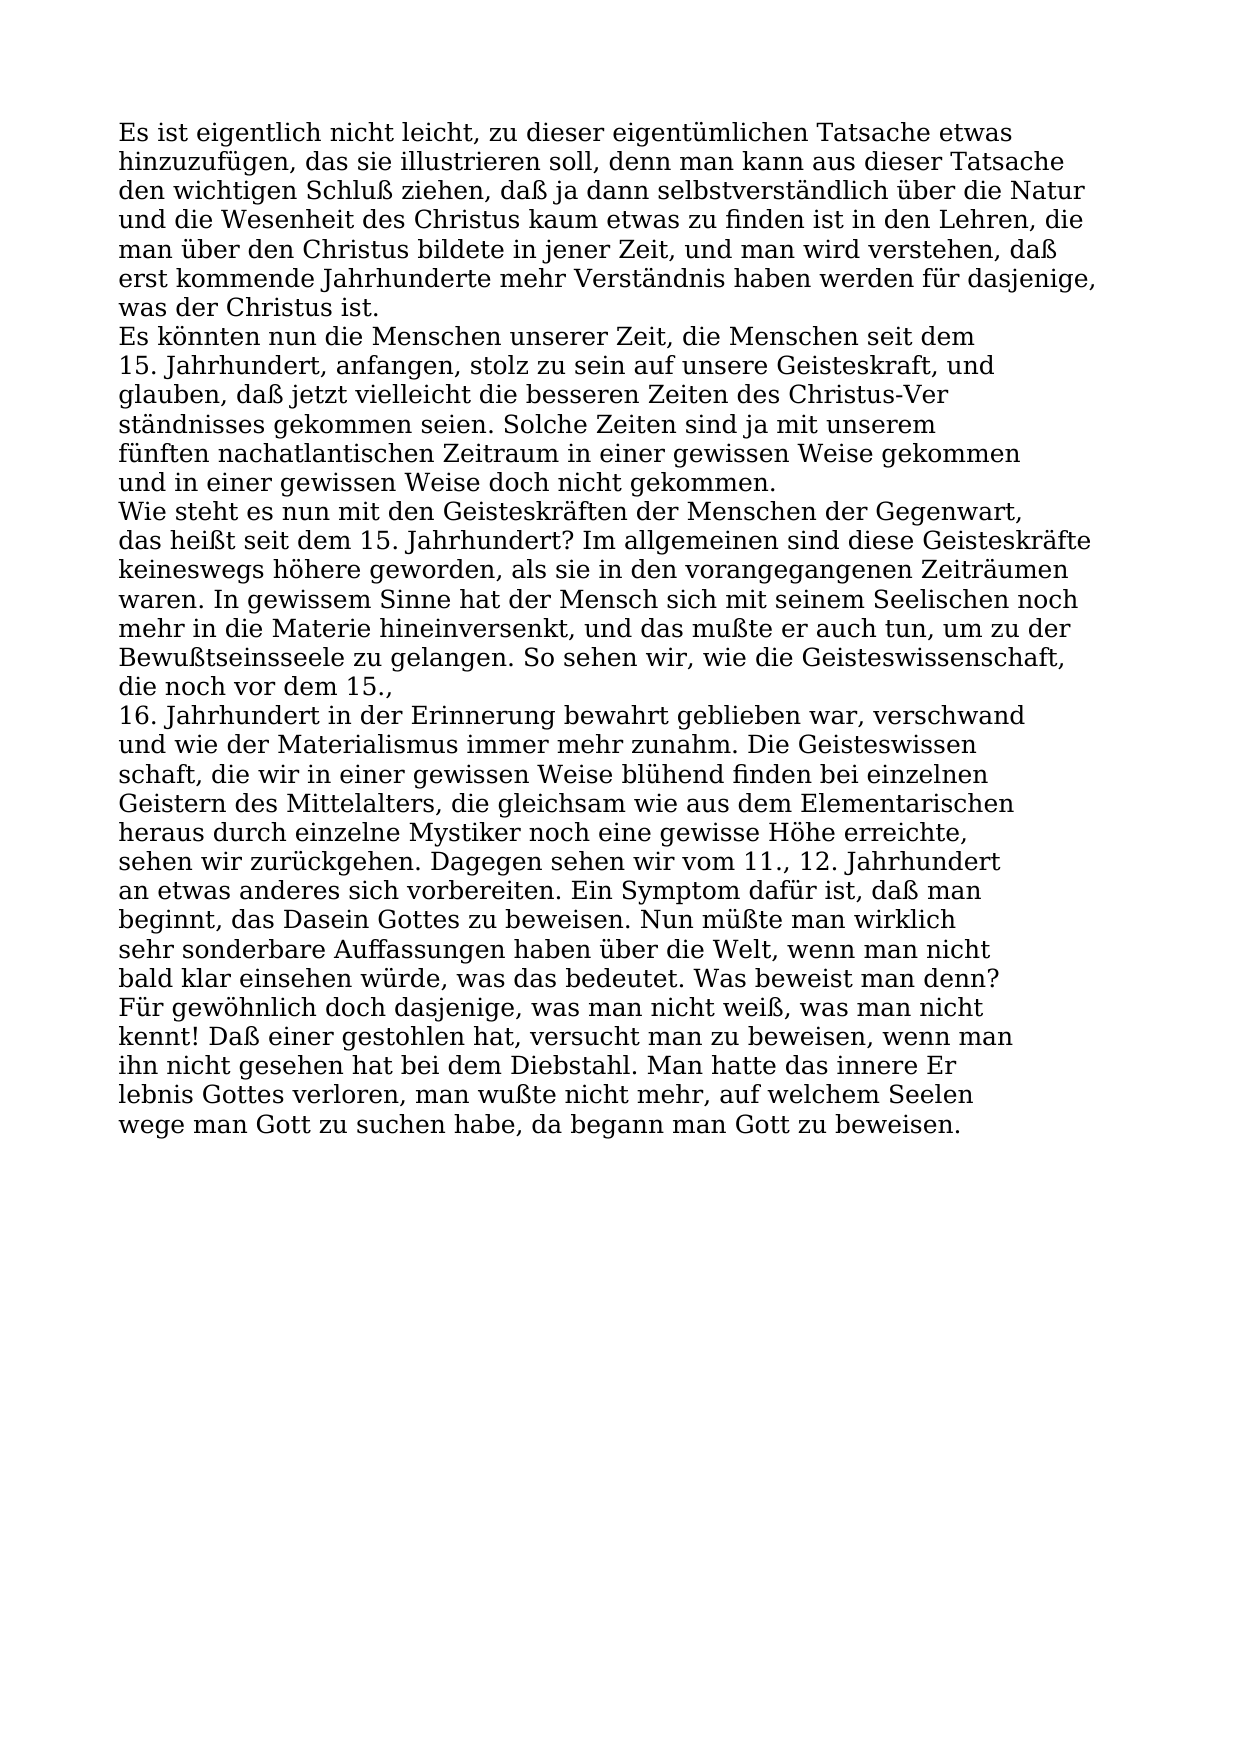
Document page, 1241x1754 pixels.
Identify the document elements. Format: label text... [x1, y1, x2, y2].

text an etwas anderes sich vorbereiten. Ein Symptom dafür ist, daß man [118, 876, 1122, 906]
text sehr sonderbare Auffassungen haben über die Welt, wenn man nicht [118, 935, 1122, 964]
text 15. Jahrhundert, anfangen, stolz zu sein auf unsere Geisteskraft, und [118, 351, 1122, 381]
text man über den Christus bildete in jener Zeit, und man wird verstehen, daß [118, 235, 1122, 264]
text 16. Jahrhundert in der Erinnerung bewahrt geblieben war, verschwand [118, 701, 1122, 731]
text Es ist eigentlich nicht leicht, zu dieser eigentümlichen Tatsache etwas [118, 118, 1122, 147]
text und in einer gewissen Weise doch nicht gekommen. [118, 468, 1122, 497]
text und die Wesenheit des Christus kaum etwas zu finden ist in den Lehren, die [118, 206, 1122, 235]
text Für gewöhnlich doch dasjenige, was man nicht weiß, was man nicht [118, 993, 1122, 1022]
text Geistern des Mittelalters, die gleichsam wie aus dem Elementarischen [118, 789, 1122, 818]
text Es könnten nun die Menschen unserer Zeit, die Menschen seit dem [118, 322, 1122, 351]
text Bewußtseinsseele zu gelangen. So sehen wir, wie die Geisteswissenschaft, [118, 643, 1122, 672]
text sehen wir zurückgehen. Dagegen sehen wir vom 11., 12. Jahrhundert [118, 847, 1122, 876]
text waren. In gewissem Sinne hat der Mensch sich mit seinem Seelischen noch [118, 585, 1122, 614]
text und wie der Materialismus immer mehr zunahm. Die Geisteswissen [118, 731, 1122, 760]
text kennt! Daß einer gestohlen hat, versucht man zu beweisen, wenn man [118, 1022, 1122, 1051]
text schaft, die wir in einer gewissen Weise blühend finden bei einzelnen [118, 760, 1122, 789]
text die noch vor dem 15., [118, 672, 1122, 701]
text keineswegs höhere geworden, als sie in den vorangegangenen Zeiträumen [118, 556, 1122, 585]
text fünften nachatlantischen Zeitraum in einer gewissen Weise gekommen [118, 439, 1122, 468]
text beginnt, das Dasein Gottes zu beweisen. Nun müßte man wirklich [118, 906, 1122, 935]
text wege man Gott zu suchen habe, da begann man Gott zu beweisen. [118, 1110, 1122, 1139]
text heraus durch einzelne Mystiker noch eine gewisse Höhe erreichte, [118, 818, 1122, 847]
text Wie steht es nun mit den Geisteskräften der Menschen der Gegenwart, [118, 497, 1122, 526]
text erst kommende Jahrhunderte mehr Verständnis haben werden für dasjenige, [118, 264, 1122, 293]
text bald klar einsehen würde, was das bedeutet. Was beweist man denn? [118, 964, 1122, 993]
text ihn nicht gesehen hat bei dem Diebstahl. Man hatte das innere Er [118, 1051, 1122, 1081]
text lebnis Gottes verloren, man wußte nicht mehr, auf welchem Seelen [118, 1081, 1122, 1110]
text das heißt seit dem 15. Jahrhundert? Im allgemeinen sind diese Geisteskräfte [118, 526, 1122, 556]
text was der Christus ist. [118, 293, 1122, 322]
text hinzuzufügen, das sie illustrieren soll, denn man kann aus dieser Tatsache [118, 147, 1122, 176]
text ständnisses gekommen seien. Solche Zeiten sind ja mit unserem [118, 410, 1122, 439]
text glauben, daß jetzt vielleicht die besseren Zeiten des Christus-Ver [118, 381, 1122, 410]
text den wichtigen Schluß ziehen, daß ja dann selbstverständlich über die Natur [118, 176, 1122, 206]
text mehr in die Materie hineinversenkt, und das mußte er auch tun, um zu der [118, 614, 1122, 643]
